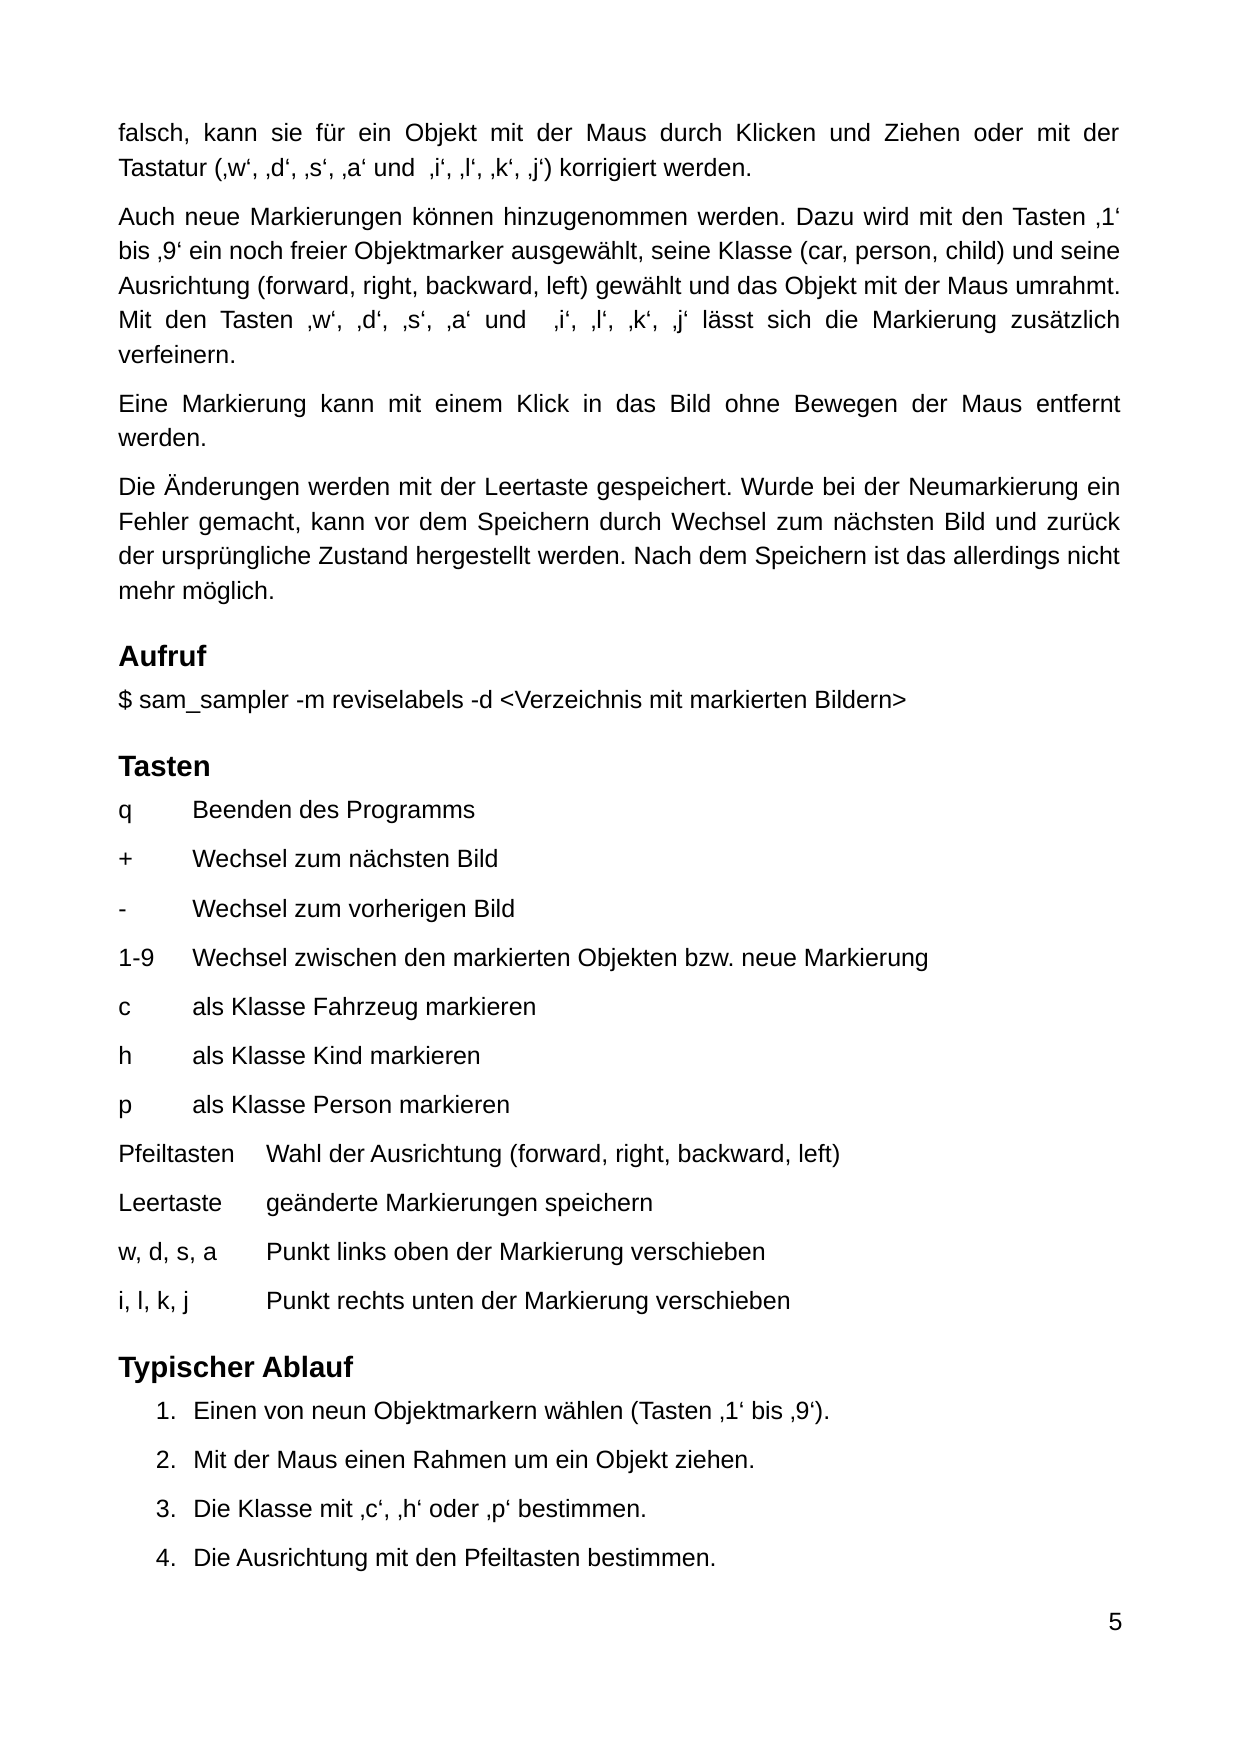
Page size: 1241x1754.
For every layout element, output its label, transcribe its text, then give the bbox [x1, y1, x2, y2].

subtitle Aufruf [118, 639, 1122, 673]
text i, l, k, j Punkt rechts unten der Markierung verschieben [118, 1286, 1122, 1315]
text Pfeiltasten Wahl der Ausrichtung (forward, right, backward, left) [118, 1139, 1122, 1168]
text q Beenden des Programms [118, 795, 1122, 824]
subtitle Tasten [118, 749, 1122, 783]
text w, d, s, a Punkt links oben der Markierung verschieben [118, 1237, 1122, 1266]
text c als Klasse Fahrzeug markieren [118, 992, 1122, 1020]
text p als Klasse Person markieren [118, 1090, 1122, 1118]
text $ sam_sampler -m reviselabels -d <Verzeichnis mit markierten Bildern> [118, 686, 1122, 714]
text 1-9 Wechsel zwischen den markierten Objekten bzw. neue Markierung [118, 943, 1122, 971]
subtitle Typischer Ablauf [118, 1350, 1122, 1383]
text Die Änderungen werden mit der Leertaste gespeichert. Wurde bei der Neumarkierung ein Fehler gemacht, kann vor dem Speichern durch Wechsel zum nächsten Bild und zurück der ursprüngliche Zustand hergestellt werden. Nach dem Speichern ist das allerdings nicht mehr möglich. [118, 472, 1122, 604]
text h als Klasse Kind markieren [118, 1041, 1122, 1069]
list Mit der Maus einen Rahmen um ein Objekt ziehen. [156, 1445, 1122, 1474]
list Die Klasse mit ‚c‘, ‚h‘ oder ‚p‘ bestimmen. [156, 1494, 1122, 1523]
text falsch, kann sie für ein Objekt mit der Maus durch Klicken und Ziehen oder mit der Tastatur (‚w‘, ‚d‘, ‚s‘, ‚a‘ und ‚i‘, ‚l‘, ‚k‘, ‚j‘) korrigiert werden. [118, 118, 1122, 181]
list Die Ausrichtung mit den Pfeiltasten bestimmen. [156, 1543, 1122, 1572]
text - Wechsel zum vorherigen Bild [118, 893, 1122, 922]
text Leertaste geänderte Markierungen speichern [118, 1188, 1122, 1217]
text Auch neue Markierungen können hinzugenommen werden. Dazu wird mit den Tasten ‚1‘ bis ‚9‘ ein noch freier Objektmarker ausgewählt, seine Klasse (car, person, child) und seine Ausrichtung (forward, right, backward, left) gewählt und das Objekt mit der Maus umrahmt. Mit den Tasten ‚w‘, ‚d‘, ‚s‘, ‚a‘ und ‚i‘, ‚l‘, ‚k‘, ‚j‘ lässt sich die Markierung zusätzlich verfeinern. [118, 202, 1122, 368]
text Eine Markierung kann mit einem Klick in das Bild ohne Bewegen der Maus entfernt werden. [118, 389, 1122, 452]
list Einen von neun Objektmarkern wählen (Tasten ‚1‘ bis ‚9‘). [156, 1396, 1122, 1425]
text + Wechsel zum nächsten Bild [118, 844, 1122, 873]
